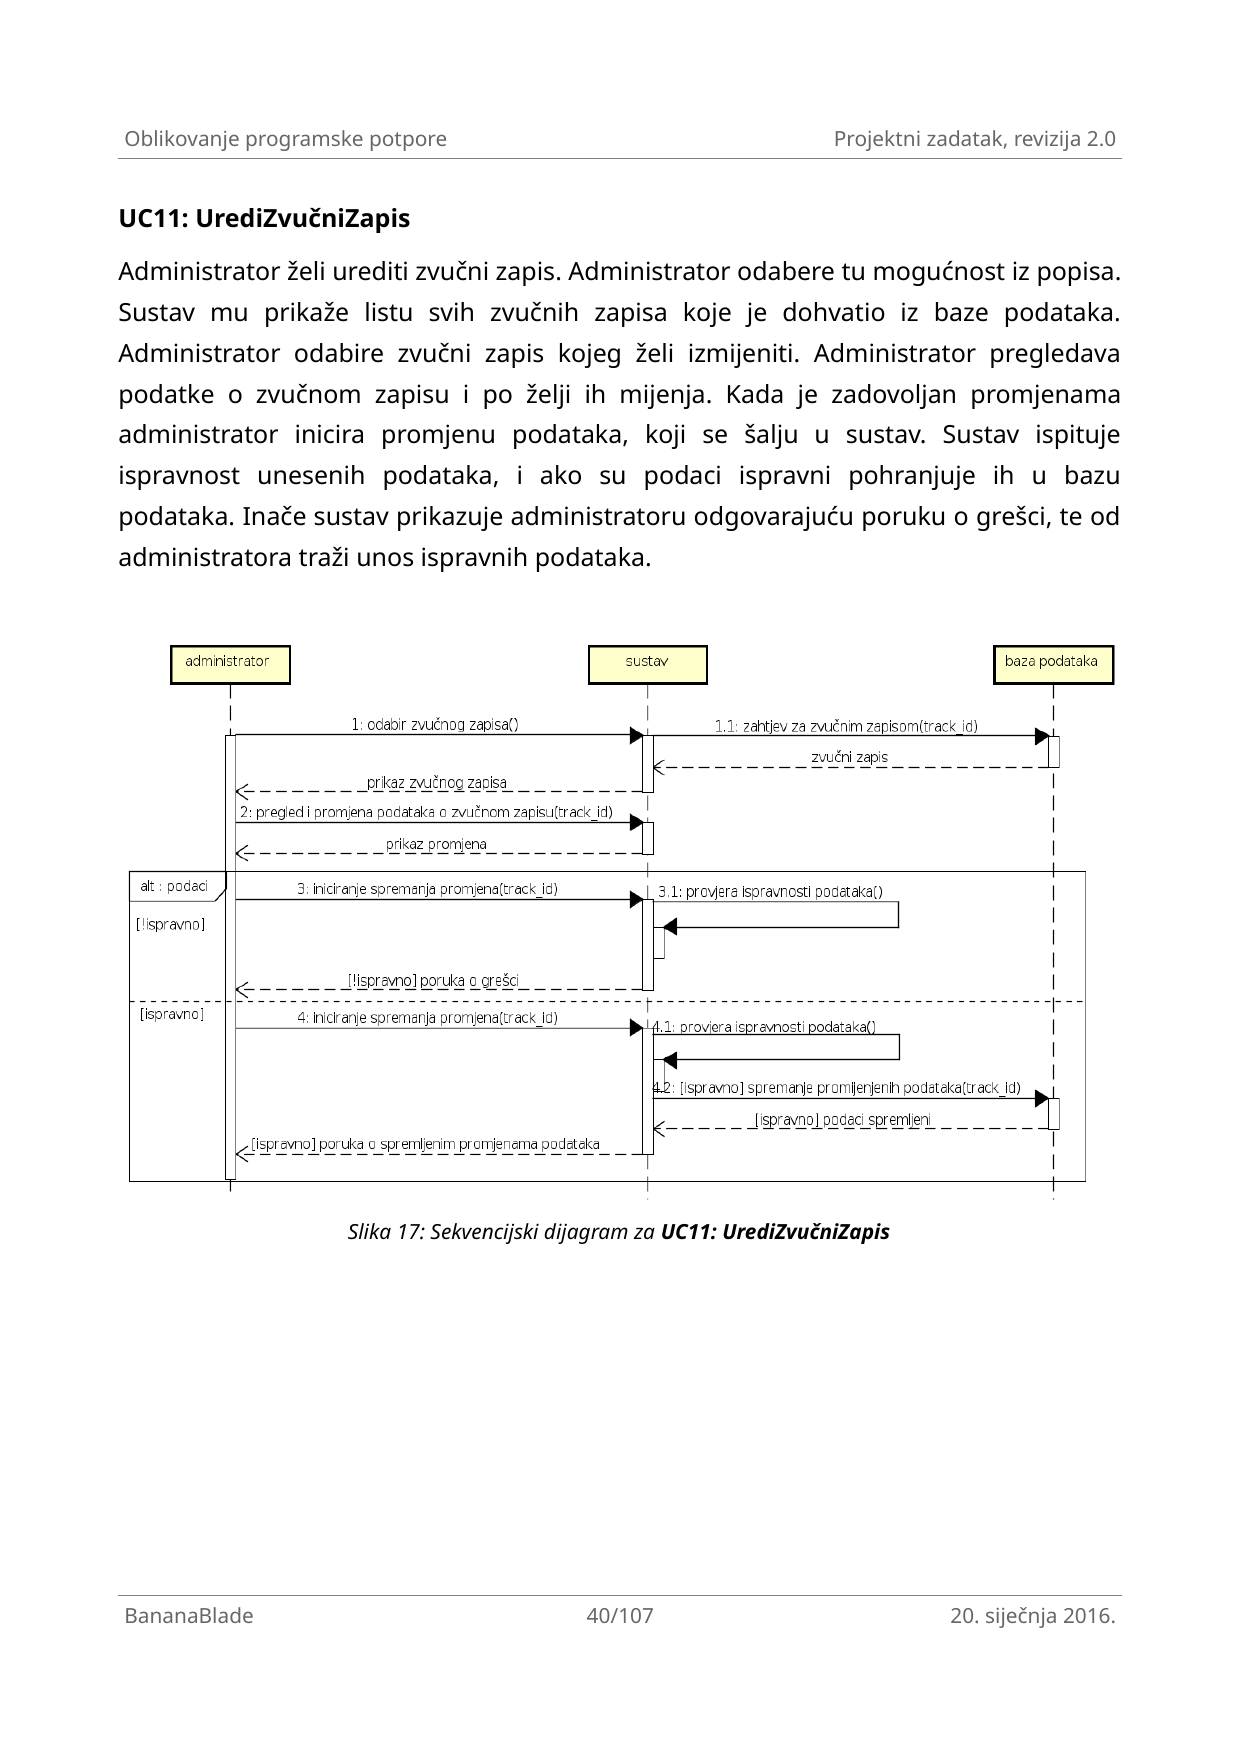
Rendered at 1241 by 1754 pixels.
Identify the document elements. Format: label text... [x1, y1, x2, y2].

text Administrator želi urediti zvučni zapis. Administrator odabere tu mogućnost iz popisa. Sustav mu prikaže listu svih zvučnih zapisa koje je dohvatio iz baze podataka. Administrator odabire zvučni zapis kojeg želi izmijeniti. Administrator pregledava podatke o zvučnom zapisu i po želji ih mijenja. Kada je zadovoljan promjenama administrator inicira promjenu podataka, koji se šalju u sustav. Sustav ispituje ispravnost unesenih podataka, i ako su podaci ispravni pohranjuje ih u bazu podataka. Inače sustav prikazuje administratoru odgovarajuću poruku o grešci, te od administratora traži unos ispravnih podataka. [118, 254, 1122, 574]
text Slika 17: Sekvencijski dijagram za UC11: UrediZvučniZapis [118, 1212, 1122, 1245]
picture [118, 633, 1123, 1212]
subtitle UC11: UrediZvučniZapis [118, 201, 1122, 234]
